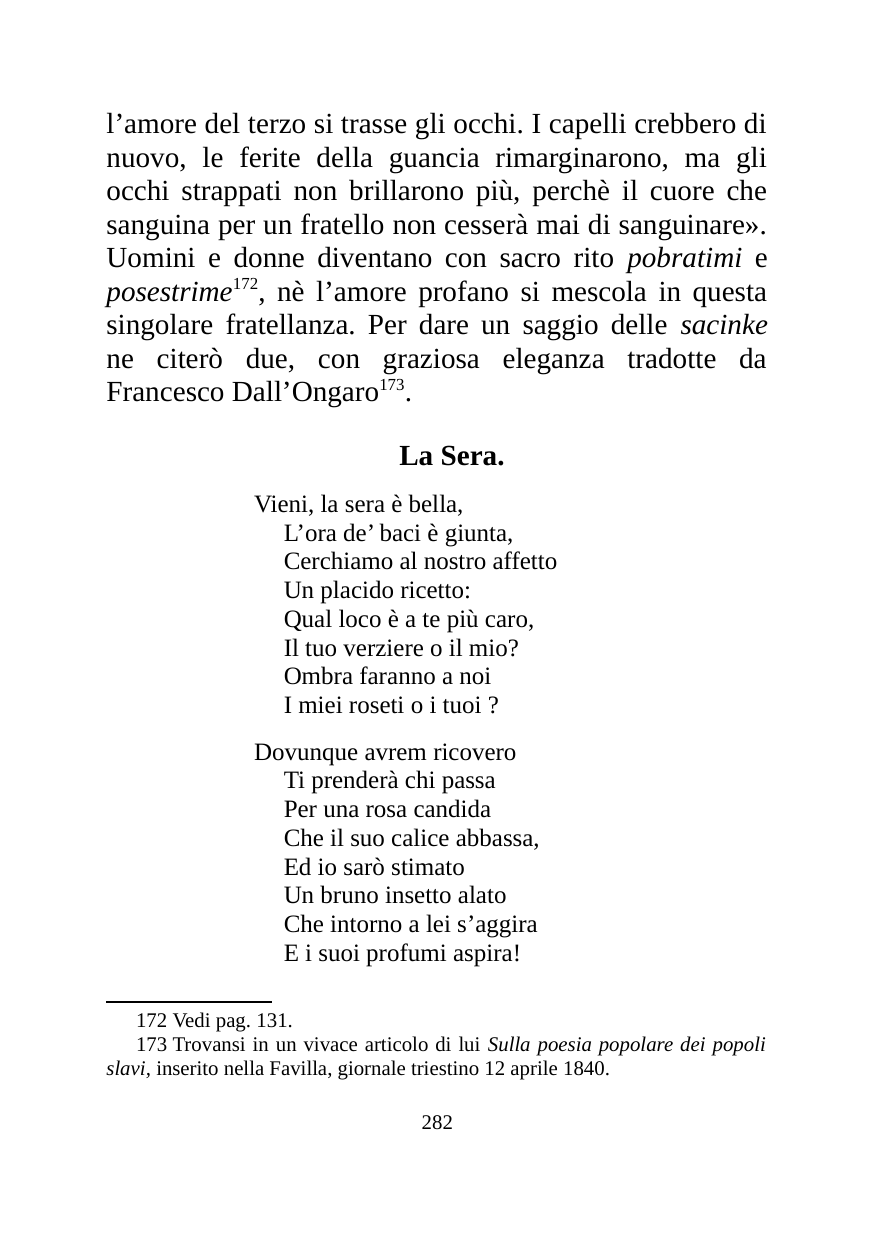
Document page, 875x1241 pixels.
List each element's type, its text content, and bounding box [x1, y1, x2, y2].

text Per una rosa candida [283, 794, 768, 823]
text Che il suo calice abbassa, [283, 823, 768, 852]
text Dovunque avrem ricovero [254, 737, 768, 765]
text Che intorno a lei s’aggira [283, 909, 768, 938]
text E i suoi profumi aspira! [283, 938, 768, 967]
text La Sera. [106, 438, 768, 471]
text I miei roseti o i tuoi ? [283, 690, 768, 719]
text Ombra faranno a noi [283, 661, 768, 690]
text Ed io sarò stimato [283, 852, 768, 880]
text l’amore del terzo si trasse gli occhi. I capelli crebbero di nuovo, le ferite della guancia rimarginarono, ma gli occhi strappati non brillarono più, perchè il cuore che sanguina per un fratello non cesserà mai di sanguinare». Uomini e donne diventano con sacro rito pobratimi e posestrime, nè l’amore profano si mescola in questa singolare fratellanza. Per dare un saggio delle sacinke ne citerò due, con graziosa eleganza tradotte da Francesco Dall’Ongaro. [106, 106, 768, 408]
text Un placido ricetto: [283, 575, 768, 604]
text Qual loco è a te più caro, [283, 604, 768, 633]
text Trovansi in un vivace articolo di lui Sulla poesia popolare dei popoli slavi, inserito nella Favilla, giornale triestino 12 aprile 1840. [106, 1032, 768, 1080]
text Ti prenderà chi passa [283, 765, 768, 794]
text Cerchiamo al nostro affetto [283, 546, 768, 575]
text Un bruno insetto alato [283, 880, 768, 909]
text Il tuo verziere o il mio? [283, 633, 768, 661]
text Vieni, la sera è bella, [254, 489, 768, 518]
text Vedi pag. 130. [106, 1008, 768, 1032]
text L’ora de’ baci è giunta, [283, 518, 768, 546]
